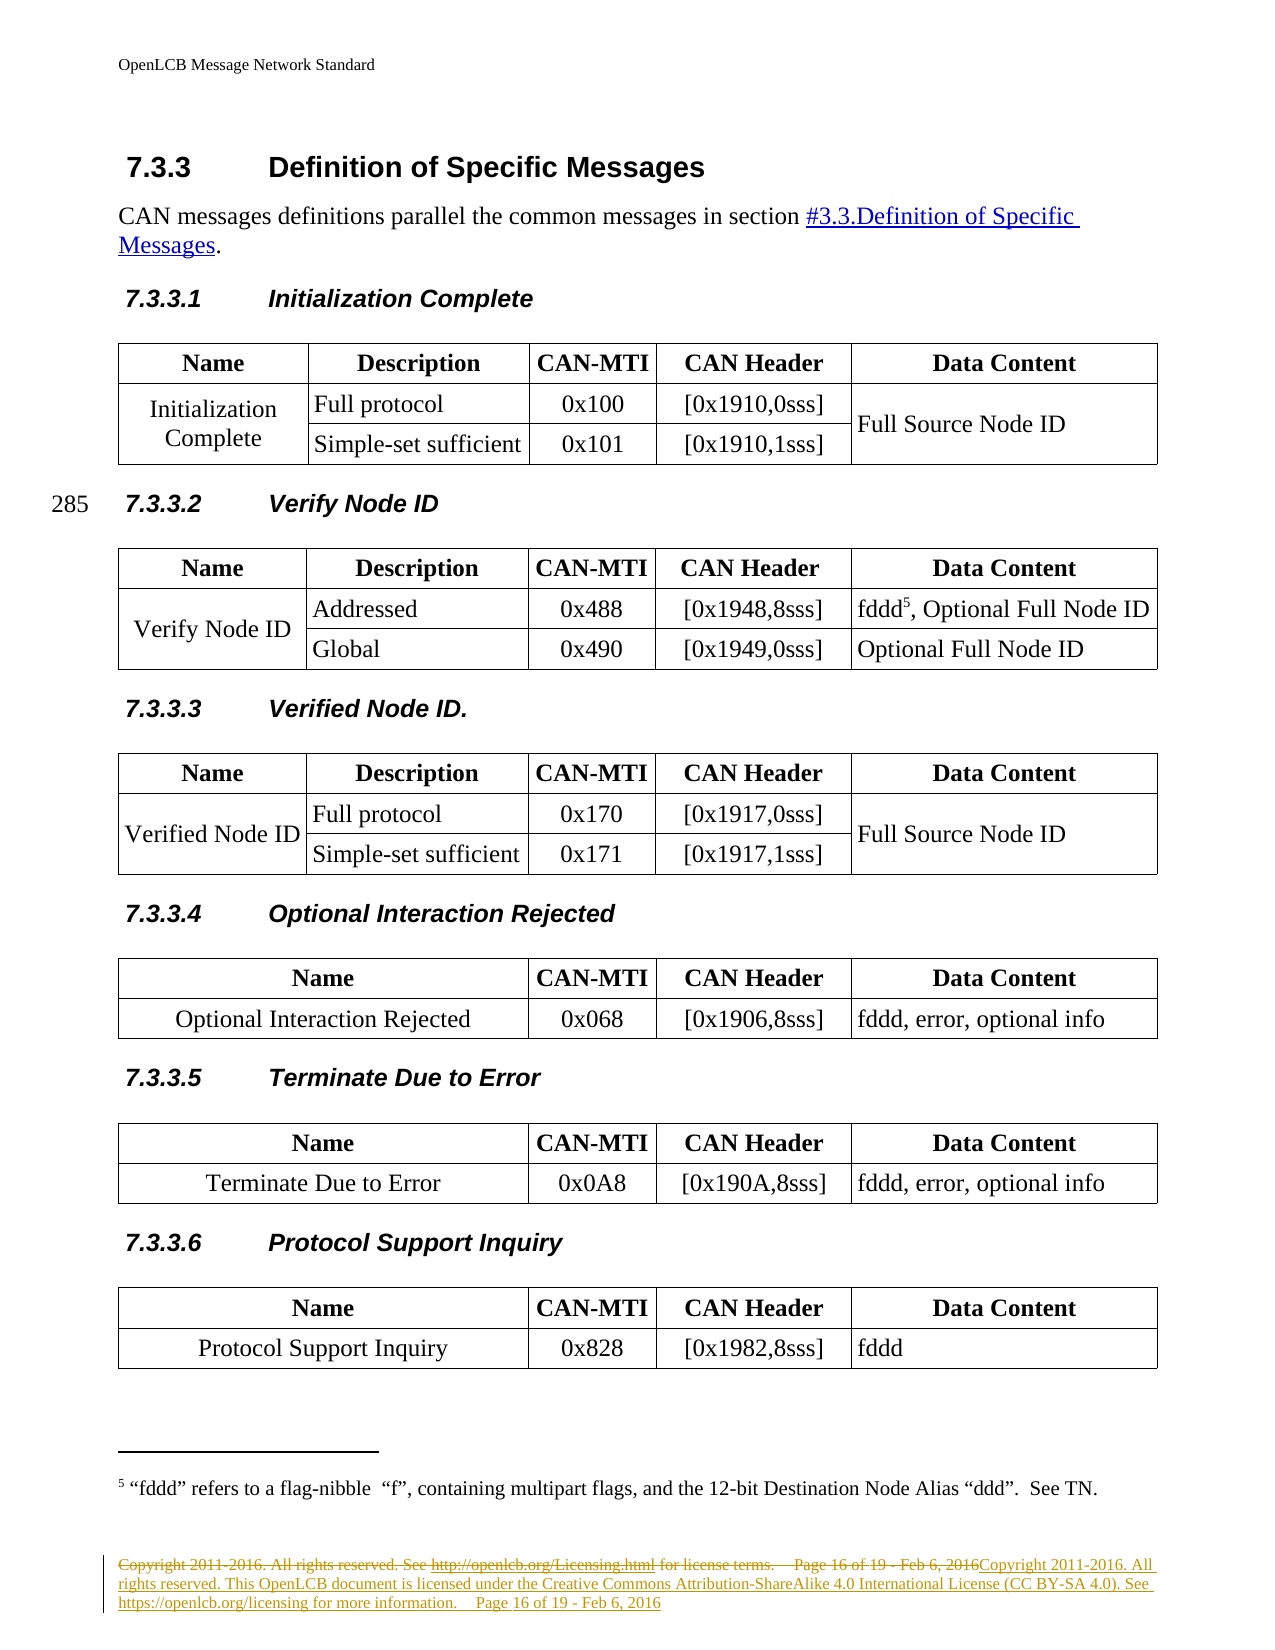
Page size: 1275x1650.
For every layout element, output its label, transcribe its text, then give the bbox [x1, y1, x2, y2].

table_cell [0x1982,8sss] [657, 1329, 851, 1368]
table_header Name [119, 344, 308, 383]
table_cell [0x190A,8sss] [657, 1164, 851, 1203]
table_header CAN-MTI [529, 1288, 656, 1327]
table_cell 0x488 [529, 589, 655, 628]
table_cell [0x1906,8sss] [657, 999, 851, 1038]
table_header Data Content [852, 1288, 1157, 1327]
table_cell Verified Node ID [119, 794, 306, 874]
table_header Description [309, 344, 529, 383]
table_cell Global [307, 629, 528, 669]
table_cell 0x490 [529, 629, 655, 669]
table_cell 0x101 [530, 424, 656, 464]
table_header CAN-MTI [529, 959, 656, 998]
subtitle Protocol Support Inquiry [118, 1228, 1157, 1257]
table_header CAN-MTI [530, 344, 656, 383]
table_cell [0x1910,0sss] [657, 384, 851, 423]
subtitle Terminate Due to Error [118, 1063, 1157, 1092]
table_cell fddd, Optional Full Node ID [852, 589, 1157, 628]
table_header Data Content [852, 549, 1157, 588]
table_cell 0x828 [529, 1329, 656, 1368]
table_header CAN Header [656, 754, 851, 793]
table_header CAN Header [657, 1124, 851, 1163]
table_header Name [119, 1288, 528, 1327]
table_header Name [119, 549, 306, 588]
table_header Description [307, 549, 528, 588]
table_cell fddd, error, optional info [852, 999, 1157, 1038]
subtitle Definition of Specific Messages [118, 150, 1157, 183]
table_cell Optional Full Node ID [852, 629, 1157, 669]
table_header Data Content [852, 344, 1157, 383]
table_header CAN-MTI [529, 1124, 656, 1163]
table_header Description [307, 754, 528, 793]
table_cell Full Source Node ID [852, 794, 1157, 874]
subtitle Verified Node ID. [118, 694, 1157, 722]
table_cell 0x100 [530, 384, 656, 423]
table_header Name [119, 1124, 528, 1163]
table_cell 0x170 [529, 794, 655, 833]
subtitle Initialization Complete [118, 284, 1157, 312]
table_header Name [119, 754, 306, 793]
table_header Data Content [852, 959, 1157, 998]
table_cell Addressed [307, 589, 528, 628]
table_header CAN Header [656, 549, 851, 588]
table_header Data Content [852, 1124, 1157, 1163]
table_cell [0x1917,0sss] [656, 794, 851, 833]
table_cell fddd, error, optional info [852, 1164, 1157, 1203]
table_header CAN Header [657, 1288, 851, 1327]
subtitle Verify Node ID [118, 489, 1157, 517]
table_cell 0x0A8 [529, 1164, 656, 1203]
table_header CAN-MTI [529, 549, 655, 588]
text CAN messages definitions parallel the common messages in section #3.3.Definition of Specific Messages. [118, 201, 1157, 259]
table_cell Terminate Due to Error [119, 1164, 528, 1203]
table_header CAN-MTI [529, 754, 655, 793]
table_cell [0x1949,0sss] [656, 629, 851, 669]
table_cell fddd [852, 1329, 1157, 1368]
table_cell Simple-set sufficient [309, 424, 529, 464]
table_cell [0x1917,1sss] [656, 834, 851, 874]
table_cell 0x068 [529, 999, 656, 1038]
table_cell Full Source Node ID [852, 384, 1157, 464]
table_cell Initialization Complete [119, 384, 308, 464]
subtitle Optional Interaction Rejected [118, 899, 1157, 927]
table_header Data Content [852, 754, 1157, 793]
table_cell [0x1910,1sss] [657, 424, 851, 464]
table_cell Protocol Support Inquiry [119, 1329, 528, 1368]
table_cell [0x1948,8sss] [656, 589, 851, 628]
table_header Name [119, 959, 528, 998]
table_cell 0x171 [529, 834, 655, 874]
table_cell Simple-set sufficient [307, 834, 528, 874]
table_cell Optional Interaction Rejected [119, 999, 528, 1038]
table_header CAN Header [657, 344, 851, 383]
table_cell Verify Node ID [119, 589, 306, 669]
table_header CAN Header [657, 959, 851, 998]
table_cell Full protocol [309, 384, 529, 423]
table_cell Full protocol [307, 794, 528, 833]
